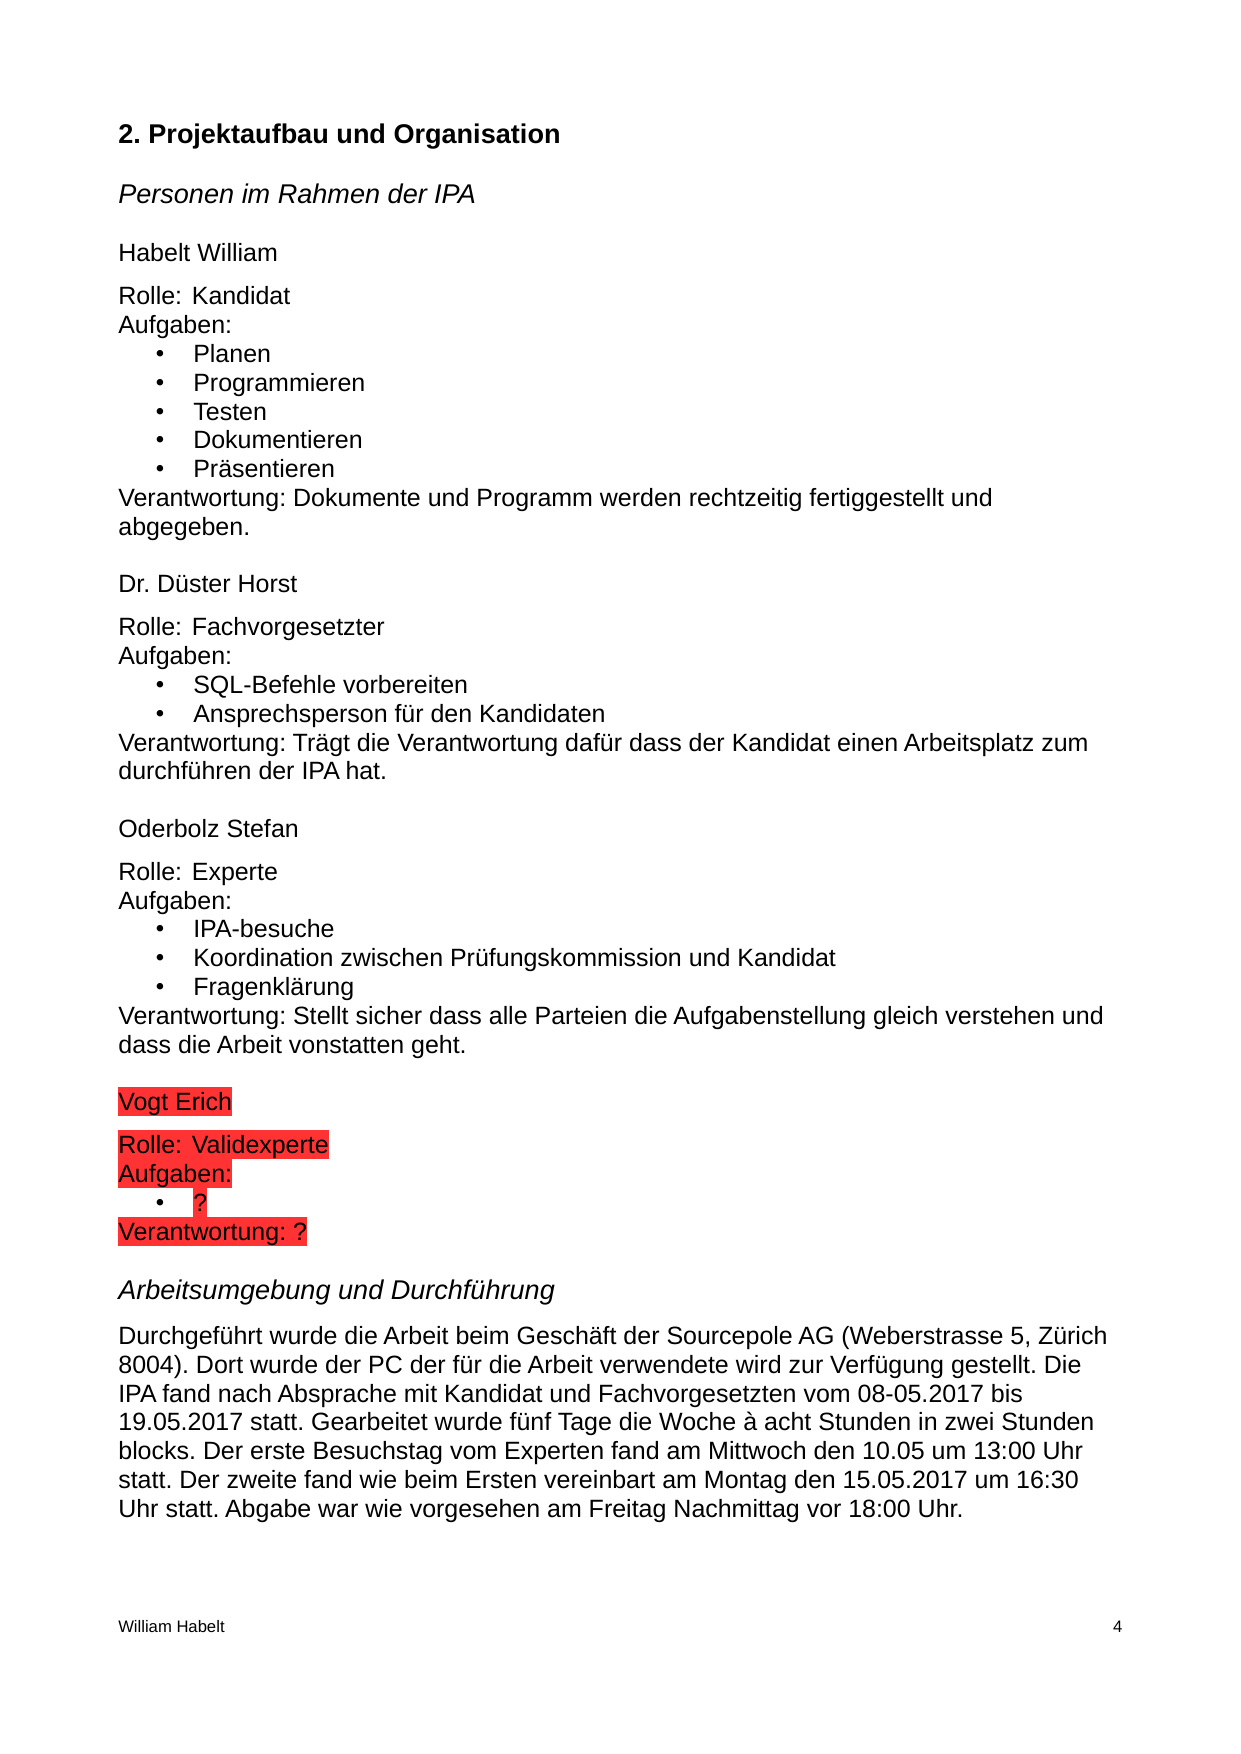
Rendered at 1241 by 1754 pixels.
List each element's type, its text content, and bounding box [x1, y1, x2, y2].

text 2. Projektaufbau und Organisation [118, 118, 1122, 149]
text Durchgeführt wurde die Arbeit beim Geschäft der Sourcepole AG (Weberstrasse 5, Zürich 8004). Dort wurde der PC der für die Arbeit verwendete wird zur Verfügung gestellt. Die IPA fand nach Absprache mit Kandidat und Fachvorgesetzten vom 08-05.2017 bis 19.05.2017 statt. Gearbeitet wurde fünf Tage die Woche à acht Stunden in zwei Stunden blocks. Der erste Besuchstag vom Experten fand am Mittwoch den 10.05 um 13:00 Uhr statt. Der zweite fand wie beim Ersten vereinbart am Montag den 15.05.2017 um 16:30 Uhr statt. Abgabe war wie vorgesehen am Freitag Nachmittag vor 18:00 Uhr. [118, 1321, 1122, 1522]
text Personen im Rahmen der IPA [118, 178, 1122, 209]
text Rolle: Fachvorgesetzter [118, 612, 1122, 641]
text Aufgaben: [118, 310, 1122, 339]
text Rolle: Kandidat [118, 281, 1122, 310]
text Oderbolz Stefan [118, 814, 1122, 843]
text Aufgaben: [118, 641, 1122, 670]
list Planen [156, 339, 1122, 368]
list ? [156, 1188, 1122, 1217]
text Arbeitsumgebung und Durchführung [118, 1274, 1122, 1306]
list Fragenklärung [156, 972, 1122, 1001]
list Testen [156, 396, 1122, 425]
text Aufgaben: [118, 1159, 1122, 1188]
text Rolle: Experte [118, 857, 1122, 886]
list Ansprechsperson für den Kandidaten [156, 699, 1122, 728]
list IPA-besuche [156, 914, 1122, 943]
list Programmieren [156, 368, 1122, 396]
text Vogt Erich [118, 1087, 1122, 1116]
text Dr. Düster Horst [118, 569, 1122, 598]
text Verantwortung: Stellt sicher dass alle Parteien die Aufgabenstellung gleich verstehen und dass die Arbeit vonstatten geht. [118, 1001, 1122, 1058]
text Verantwortung: ? [118, 1217, 1122, 1246]
list Präsentieren [156, 454, 1122, 483]
text Rolle: Validexperte [118, 1130, 1122, 1159]
text Aufgaben: [118, 886, 1122, 914]
list Dokumentieren [156, 425, 1122, 454]
text Habelt William [118, 238, 1122, 267]
text Verantwortung: Dokumente und Programm werden rechtzeitig fertiggestellt und abgegeben. [118, 483, 1122, 541]
list Koordination zwischen Prüfungskommission und Kandidat [156, 943, 1122, 972]
list SQL-Befehle vorbereiten [156, 670, 1122, 699]
text Verantwortung: Trägt die Verantwortung dafür dass der Kandidat einen Arbeitsplatz zum durchführen der IPA hat. [118, 728, 1122, 785]
